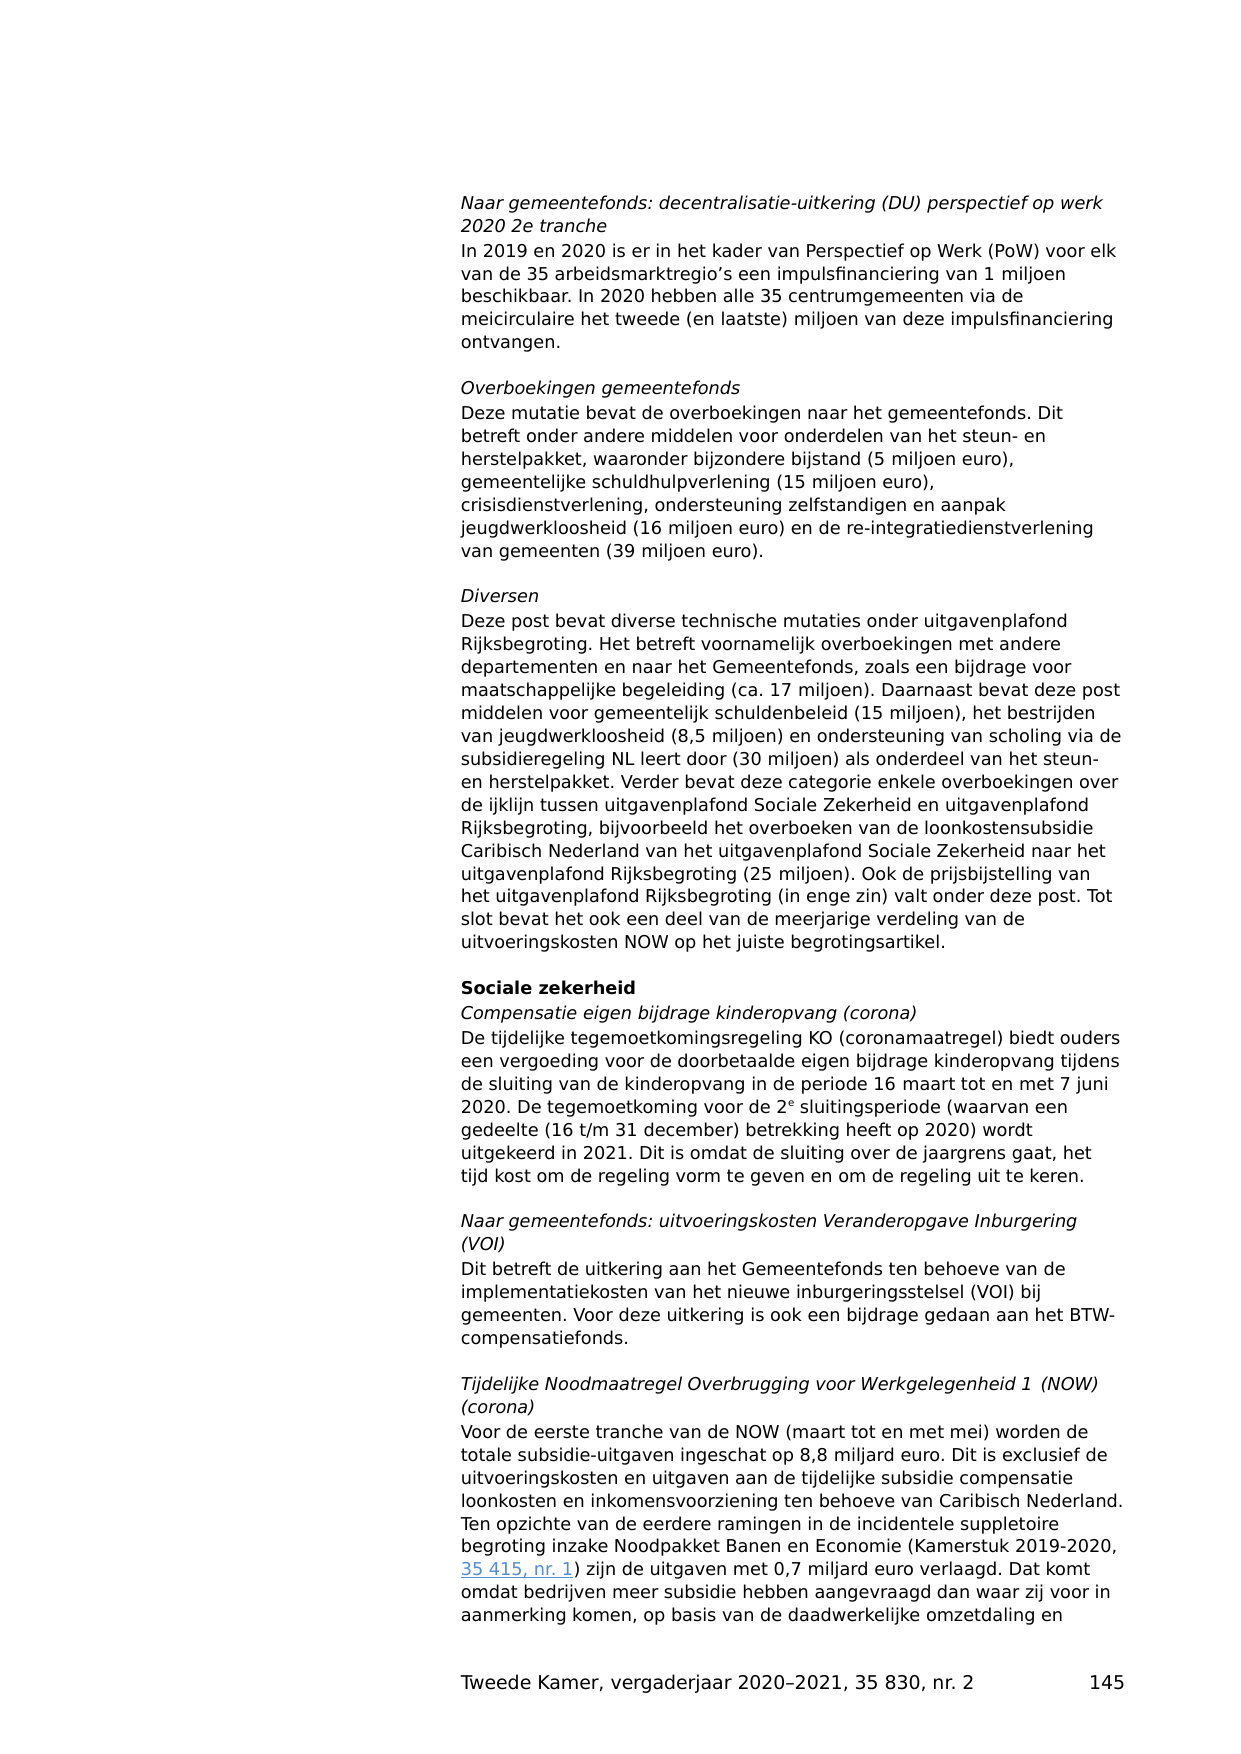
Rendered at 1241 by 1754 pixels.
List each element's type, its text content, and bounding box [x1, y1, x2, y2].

text Deze mutatie bevat de overboekingen naar het gemeentefonds. Dit betreft onder andere middelen voor onderdelen van het steun- en herstelpakket, waaronder bijzondere bijstand (5 miljoen euro), gemeentelijke schuldhulpverlening (15 miljoen euro), crisisdienstverlening, ondersteuning zelfstandigen en aanpak jeugdwerkloosheid (16 miljoen euro) en de re-integratiedienstverlening van gemeenten (39 miljoen euro). [461, 401, 1125, 562]
text Voor de eerste tranche van de NOW (maart tot en met mei) worden de totale subsidie-uitgaven ingeschat op 8,8 miljard euro. Dit is exclusief de uitvoeringskosten en uitgaven aan de tijdelijke subsidie compensatie loonkosten en inkomensvoorziening ten behoeve van Caribisch Nederland. Ten opzichte van de eerdere ramingen in de incidentele suppletoire begroting inzake Noodpakket Banen en Economie (Kamerstuk 2019-2020, 35 415, nr. 1) zijn de uitgaven met 0,7 miljard euro verlaagd. Dat komt omdat bedrijven meer subsidie hebben aangevraagd dan waar zij voor in aanmerking komen, op basis van de daadwerkelijke omzetdaling en [461, 1420, 1125, 1626]
text Diversen [461, 584, 1125, 607]
text Deze post bevat diverse technische mutaties onder uitgavenplafond Rijksbegroting. Het betreft voornamelijk overboekingen met andere departementen en naar het Gemeentefonds, zoals een bijdrage voor maatschappelijke begeleiding (ca. 17 miljoen). Daarnaast bevat deze post middelen voor gemeentelijk schuldenbeleid (15 miljoen), het bestrijden van jeugdwerkloosheid (8,5 miljoen) en ondersteuning van scholing via de subsidieregeling NL leert door (30 miljoen) als onderdeel van het steun- en herstelpakket. Verder bevat deze categorie enkele overboekingen over de ijklijn tussen uitgavenplafond Sociale Zekerheid en uitgavenplafond Rijksbegroting, bijvoorbeeld het overboeken van de loonkostensubsidie Caribisch Nederland van het uitgavenplafond Sociale Zekerheid naar het uitgavenplafond Rijksbegroting (25 miljoen). Ook de prijsbijstelling van het uitgavenplafond Rijksbegroting (in enge zin) valt onder deze post. Tot slot bevat het ook een deel van de meerjarige verdeling van de uitvoeringskosten NOW op het juiste begrotingsartikel. [461, 609, 1125, 953]
text Naar gemeentefonds: uitvoeringskosten Veranderopgave Inburgering (VOI) [461, 1209, 1125, 1255]
text Naar gemeentefonds: decentralisatie-uitkering (DU) perspectief op werk 2020 2e tranche [461, 191, 1125, 237]
text De tijdelijke tegemoetkomingsregeling KO (coronamaatregel) biedt ouders een vergoeding voor de doorbetaalde eigen bijdrage kinderopvang tijdens de sluiting van de kinderopvang in de periode 16 maart tot en met 7 juni 2020. De tegemoetkoming voor de 2e sluitingsperiode (waarvan een gedeelte (16 t/m 31 december) betrekking heeft op 2020) wordt uitgekeerd in 2021. Dit is omdat de sluiting over de jaargrens gaat, het tijd kost om de regeling vorm te geven en om de regeling uit te keren. [461, 1026, 1125, 1187]
text Overboekingen gemeentefonds [461, 376, 1125, 399]
text In 2019 en 2020 is er in het kader van Perspectief op Werk (PoW) voor elk van de 35 arbeidsmarktregio’s een impulsfinanciering van 1 miljoen beschikbaar. In 2020 hebben alle 35 centrumgemeenten via de meicirculaire het tweede (en laatste) miljoen van deze impulsfinanciering ontvangen. [461, 239, 1125, 353]
text Compensatie eigen bijdrage kinderopvang (corona) [461, 1001, 1125, 1024]
text Sociale zekerheid [461, 976, 1125, 999]
text Tijdelijke Noodmaatregel Overbrugging voor Werkgelegenheid 1 (NOW) (corona) [461, 1372, 1125, 1418]
text Dit betreft de uitkering aan het Gemeentefonds ten behoeve van de implementatiekosten van het nieuwe inburgeringsstelsel (VOI) bij gemeenten. Voor deze uitkering is ook een bijdrage gedaan aan het BTW-compensatiefonds. [461, 1257, 1125, 1349]
